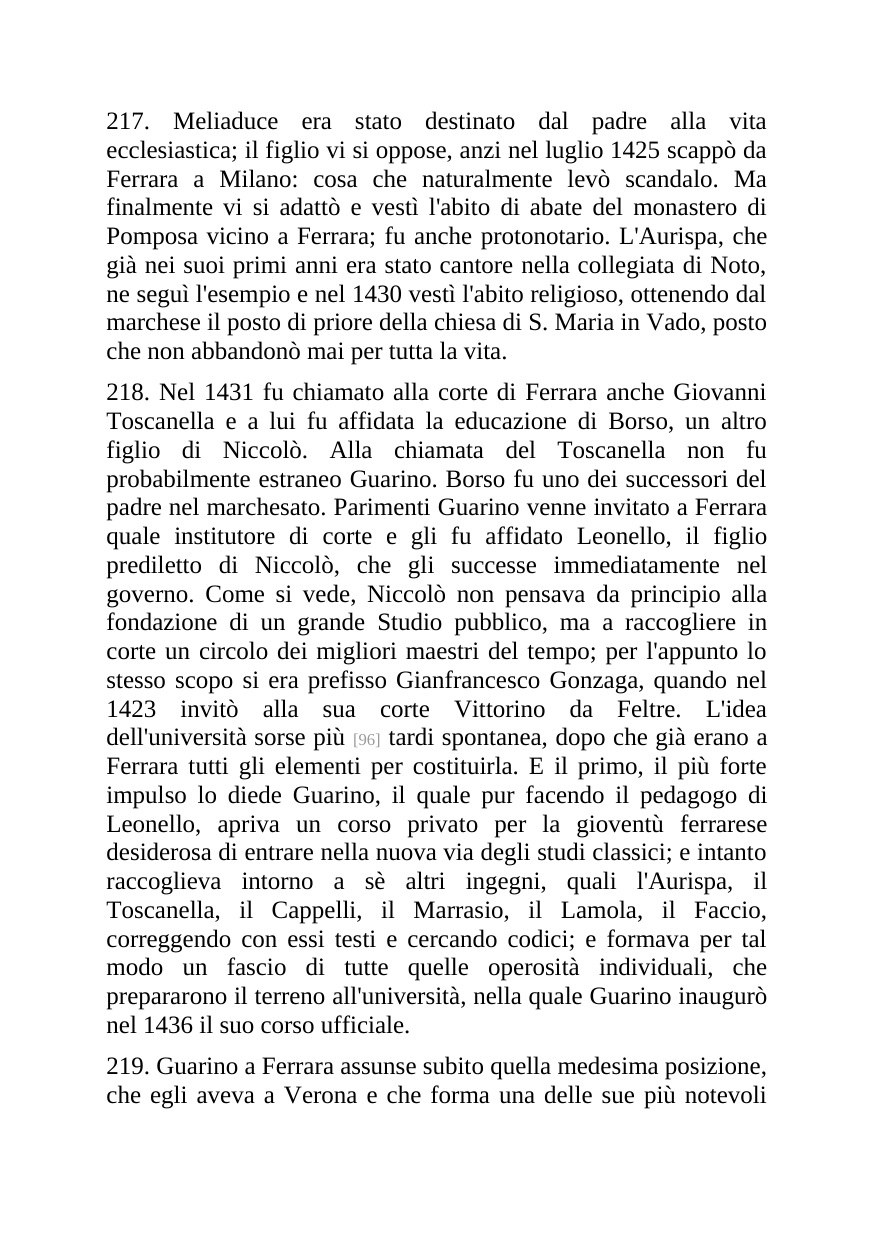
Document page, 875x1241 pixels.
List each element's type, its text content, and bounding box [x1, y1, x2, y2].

text 219. Guarino a Ferrara assunse subito quella medesima posizione, che egli aveva a Verona e che forma una delle sue più notevoli [106, 1051, 768, 1109]
text 217. Meliaduce era stato destinato dal padre alla vita ecclesiastica; il figlio vi si oppose, anzi nel luglio 1425 scappò da Ferrara a Milano: cosa che naturalmente levò scandalo. Ma finalmente vi si adattò e vestì l'abito di abate del monastero di Pomposa vicino a Ferrara; fu anche protonotario. L'Aurispa, che già nei suoi primi anni era stato cantore nella collegiata di Noto, ne seguì l'esempio e nel 1430 vestì l'abito religioso, ottenendo dal marchese il posto di priore della chiesa di S. Maria in Vado, posto che non abbandonò mai per tutta la vita. [106, 106, 768, 365]
text 218. Nel 1431 fu chiamato alla corte di Ferrara anche Giovanni Toscanella e a lui fu affidata la educazione di Borso, un altro figlio di Niccolò. Alla chiamata del Toscanella non fu probabilmente estraneo Guarino. Borso fu uno dei successori del padre nel marchesato. Parimenti Guarino venne invitato a Ferrara quale institutore di corte e gli fu affidato Leonello, il figlio prediletto di Niccolò, che gli successe immediatamente nel governo. Come si vede, Niccolò non pensava da principio alla fondazione di un grande Studio pubblico, ma a raccogliere in corte un circolo dei migliori maestri del tempo; per l'appunto lo stesso scopo si era prefisso Gianfrancesco Gonzaga, quando nel 1423 invitò alla sua corte Vittorino da Feltre. L'idea dell'università sorse più [96] tardi spontanea, dopo che già erano a Ferrara tutti gli elementi per costituirla. E il primo, il più forte impulso lo diede Guarino, il quale pur facendo il pedagogo di Leonello, apriva un corso privato per la gioventù ferrarese desiderosa di entrare nella nuova via degli studi classici; e intanto raccoglieva intorno a sè altri ingegni, quali l'Aurispa, il Toscanella, il Cappelli, il Marrasio, il Lamola, il Faccio, correggendo con essi testi e cercando codici; e formava per tal modo un fascio di tutte quelle operosità individuali, che prepararono il terreno all'università, nella quale Guarino inaugurò nel 1436 il suo corso ufficiale. [106, 377, 768, 1039]
